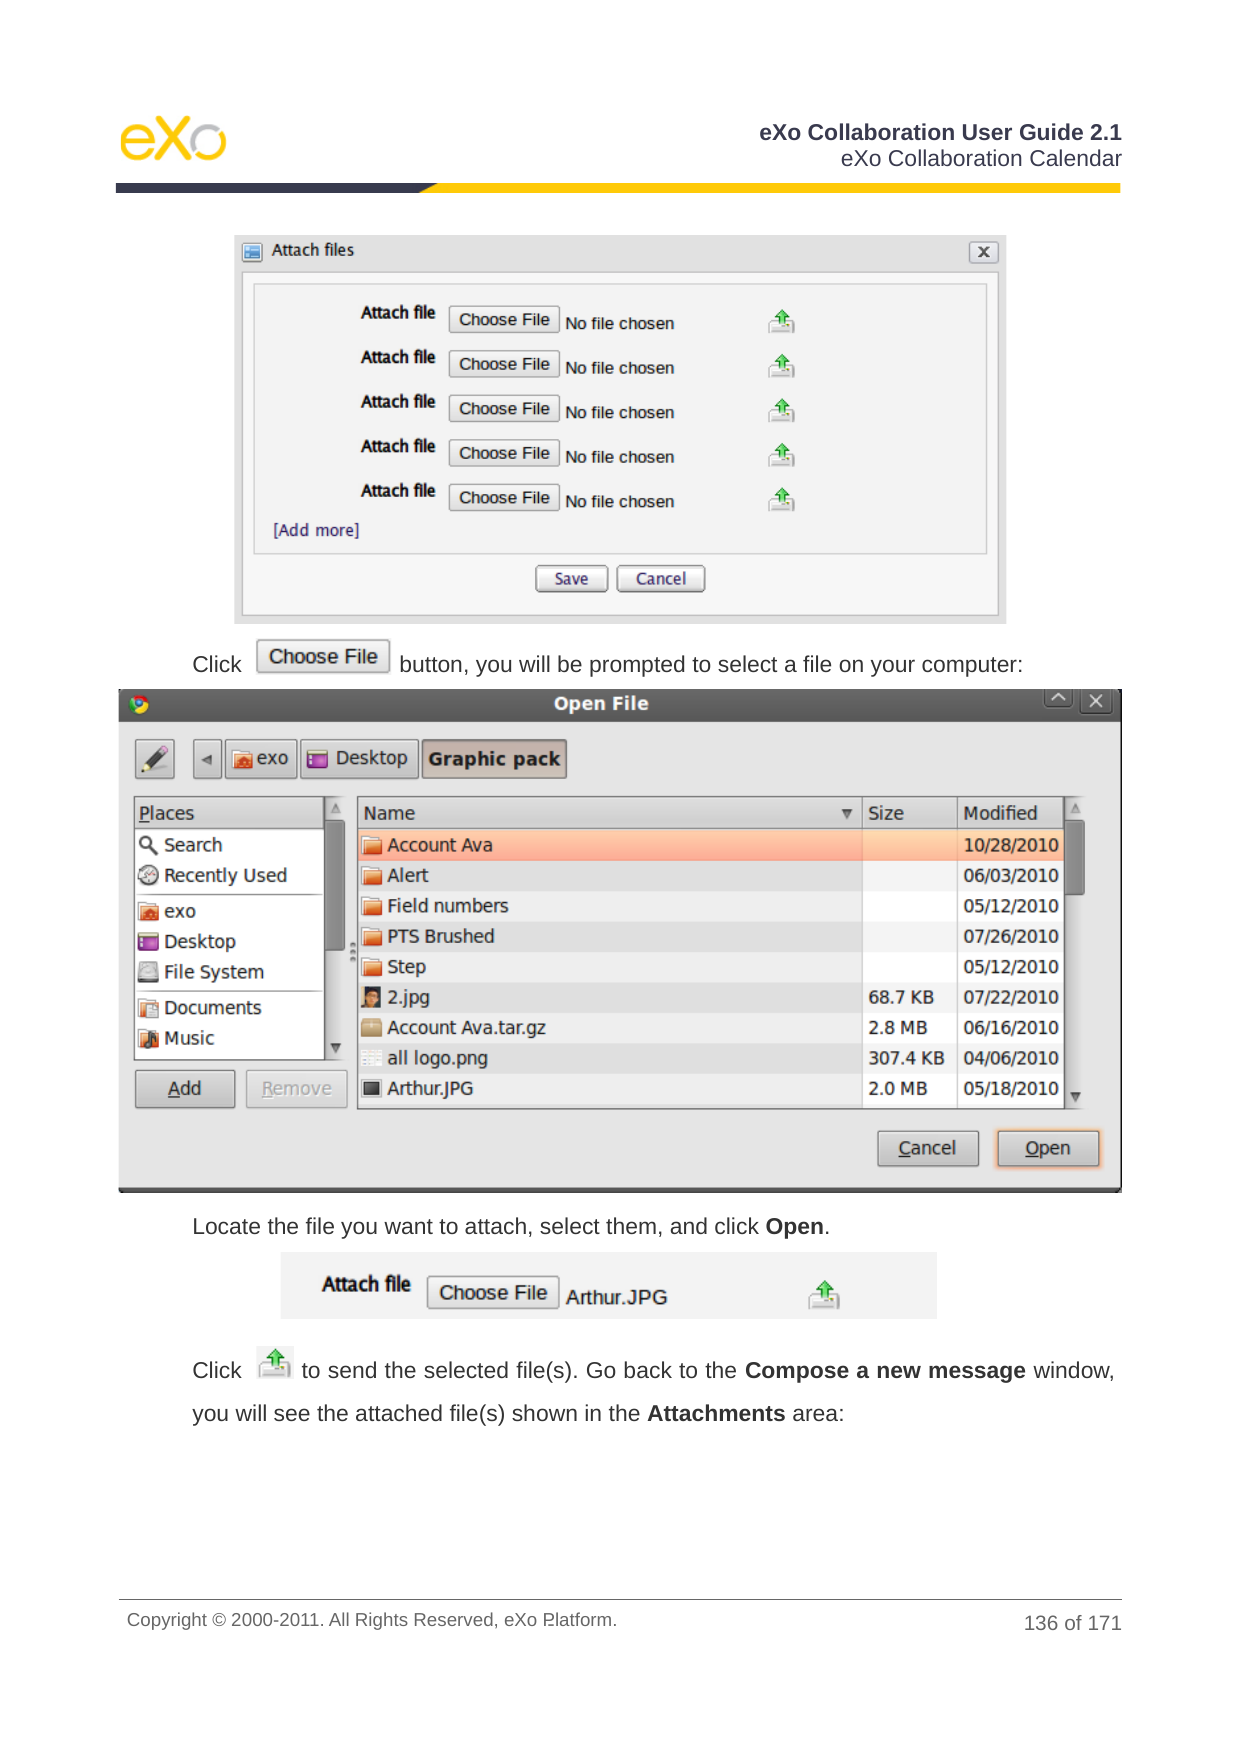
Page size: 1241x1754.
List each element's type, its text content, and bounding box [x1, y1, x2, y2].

picture [280, 1252, 937, 1319]
picture [256, 1346, 294, 1379]
picture [115, 183, 1121, 193]
text Click to send the selected file(s). Go back to the Compose a new message window, you will see the attached file(s) shown in the Attachments area: [118, 1253, 1122, 1426]
picture [234, 235, 1007, 624]
picture [120, 115, 227, 161]
picture [118, 689, 1122, 1193]
text Locate the file you want to attach, select them, and click Open. [118, 1193, 1122, 1240]
text [118, 682, 1122, 689]
text Click button, you will be prompted to select a file on your computer: [118, 228, 1122, 682]
picture [255, 638, 392, 675]
